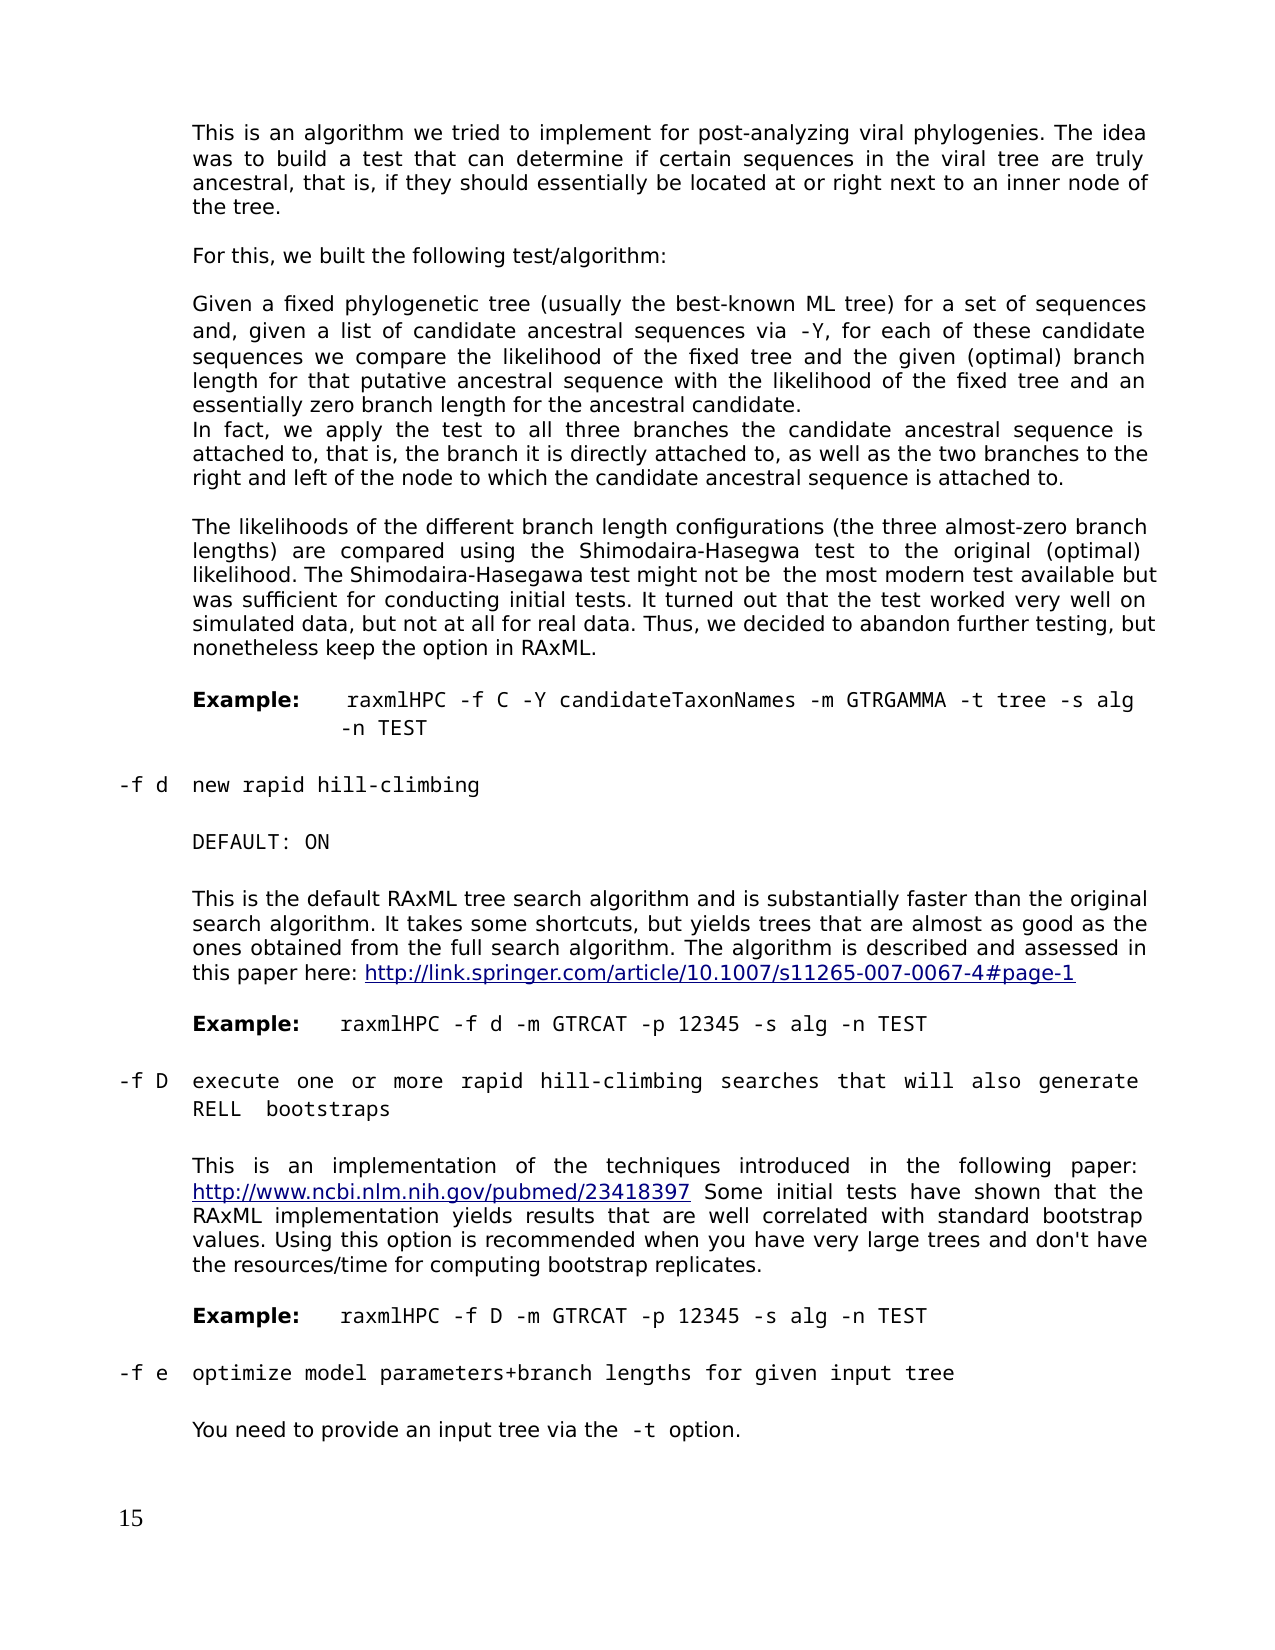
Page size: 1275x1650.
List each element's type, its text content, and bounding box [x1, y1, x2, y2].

text Example: raxmlHPC -f D -m GTRCAT -p 12345 -s alg -n TEST [118, 1301, 1157, 1330]
text This is the default RAxML tree search algorithm and is substantially faster than the original search algorithm. It takes some shortcuts, but yields trees that are almost as good as the ones obtained from the full search algorithm. The algorithm is described and assessed in this paper here: http://link.springer.com/article/10.1007/s11265-007-0067-4#page-1 [118, 884, 1157, 985]
text Given a fixed phylogenetic tree (usually the best-known ML tree) for a set of sequences and, given a list of candidate ancestral sequences via -Y, for each of these candidate sequences we compare the likelihood of the fixed tree and the given (optimal) branch length for that putative ancestral sequence with the likelihood of the fixed tree and an essentially zero branch length for the ancestral candidate. [118, 292, 1157, 418]
text -f D execute one or more rapid hill-climbing searches that will also generate RELL bootstraps [118, 1066, 1157, 1123]
text The likelihoods of the different branch length configurations (the three almost-zero branch lengths) are compared using the Shimodaira-Hasegwa test to the original (optimal) likelihood. The Shimodaira-Hasegawa test might not be the most modern test available but was sufficient for conducting initial tests. It turned out that the test worked very well on simulated data, but not at all for real data. Thus, we decided to abandon further testing, but nonetheless keep the option in RAxML. [118, 515, 1157, 660]
text This is an algorithm we tried to implement for post-analyzing viral phylogenies. The idea was to build a test that can determine if certain sequences in the viral tree are truly ancestral, that is, if they should essentially be located at or right next to an inner node of the tree. [118, 118, 1157, 219]
text You need to provide an input tree via the -t option. [118, 1415, 1157, 1443]
text -f d new rapid hill-climbing [118, 770, 1157, 798]
text This is an implementation of the techniques introduced in the following paper: http://www.ncbi.nlm.nih.gov/pubmed/23418397 Some initial tests have shown that the RAxML implementation yields results that are well correlated with standard bootstrap values. Using this option is recommended when you have very large trees and don't have the resources/time for computing bootstrap replicates. [118, 1151, 1157, 1277]
text In fact, we apply the test to all three branches the candidate ancestral sequence is attached to, that is, the branch it is directly attached to, as well as the two branches to the right and left of the node to which the candidate ancestral sequence is attached to. [118, 418, 1157, 491]
text -f e optimize model parameters+branch lengths for given input tree [118, 1358, 1157, 1387]
text Example: raxmlHPC -f C -Y candidateTaxonNames -m GTRGAMMA -t tree -s alg -n TEST [118, 685, 1157, 742]
text DEFAULT: ON [118, 827, 1157, 855]
text For this, we built the following test/algorithm: [118, 244, 1157, 268]
text Example: raxmlHPC -f d -m GTRCAT -p 12345 -s alg -n TEST [118, 1009, 1157, 1038]
